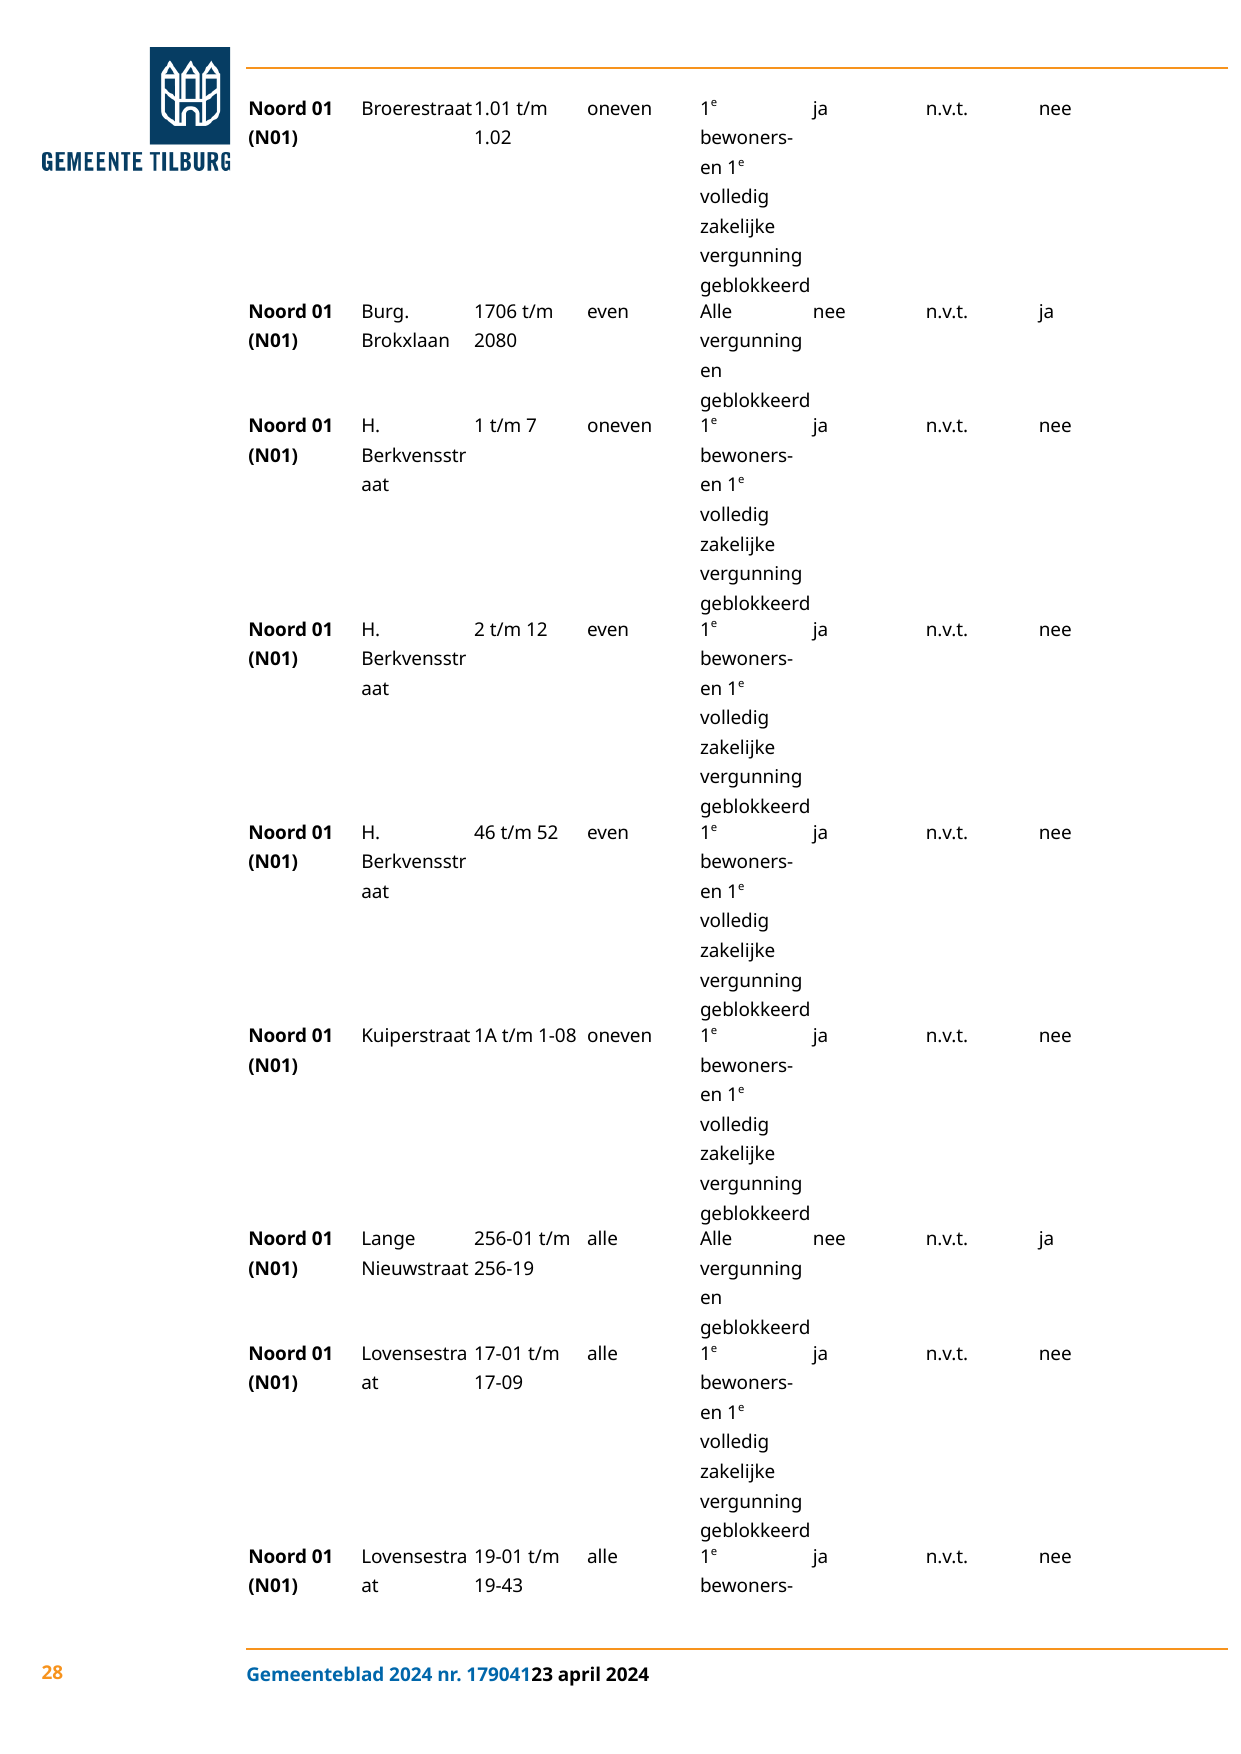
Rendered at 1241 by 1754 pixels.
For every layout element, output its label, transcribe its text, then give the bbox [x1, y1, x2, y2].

table_cell n.v.t. [926, 819, 1038, 1022]
table_cell alle [587, 1225, 700, 1340]
table_cell H. Berkvensstraat [361, 616, 474, 819]
table_cell Noord 01 (N01) [248, 1022, 361, 1225]
table_cell oneven [587, 95, 700, 298]
table_cell Lange Nieuwstraat [361, 1225, 474, 1340]
table_cell nee [813, 298, 926, 412]
table_cell nee [1039, 1022, 1152, 1225]
table_cell Kuiperstraat [361, 1022, 474, 1225]
table_cell n.v.t. [926, 1543, 1038, 1598]
table_cell Lovensestraat [361, 1340, 474, 1543]
table_cell Noord 01 (N01) [248, 819, 361, 1022]
table_cell 1e bewoners- [700, 1543, 813, 1598]
table_cell nee [1039, 616, 1152, 819]
table_cell n.v.t. [926, 298, 1038, 412]
table_cell ja [813, 95, 926, 298]
table_cell alle [587, 1543, 700, 1598]
table_cell ja [813, 1022, 926, 1225]
table_cell nee [1039, 1340, 1152, 1543]
table_cell even [587, 819, 700, 1022]
picture [41, 47, 231, 172]
table_cell nee [1039, 1543, 1152, 1598]
table_cell 1.01 t/m 1.02 [474, 95, 587, 298]
table_cell Noord 01 (N01) [248, 616, 361, 819]
table_cell Noord 01 (N01) [248, 298, 361, 412]
table_cell n.v.t. [926, 1022, 1038, 1225]
table_cell n.v.t. [926, 95, 1038, 298]
table_cell ja [813, 1543, 926, 1598]
table_cell Noord 01 (N01) [248, 95, 361, 298]
table_cell 46 t/m 52 [474, 819, 587, 1022]
table_cell alle [587, 1340, 700, 1543]
table_cell ja [813, 413, 926, 616]
table_cell ja [1039, 1225, 1152, 1340]
table_cell n.v.t. [926, 1225, 1038, 1340]
table_cell nee [1039, 819, 1152, 1022]
table_cell oneven [587, 413, 700, 616]
table_cell n.v.t. [926, 1340, 1038, 1543]
table_cell Alle vergunningen geblokkeerd [700, 298, 813, 412]
table_cell 1e bewoners- en 1e volledig zakelijke vergunning geblokkeerd [700, 413, 813, 616]
table_cell 17-01 t/m 17-09 [474, 1340, 587, 1543]
table_cell ja [813, 1340, 926, 1543]
table_cell nee [1039, 413, 1152, 616]
table_cell oneven [587, 1022, 700, 1225]
table_cell n.v.t. [926, 616, 1038, 819]
table_cell ja [1039, 298, 1152, 412]
table_cell 1e bewoners- en 1e volledig zakelijke vergunning geblokkeerd [700, 95, 813, 298]
table_cell nee [813, 1225, 926, 1340]
table_cell 1e bewoners- en 1e volledig zakelijke vergunning geblokkeerd [700, 1340, 813, 1543]
table_cell H. Berkvensstraat [361, 819, 474, 1022]
table_cell Noord 01 (N01) [248, 413, 361, 616]
table_cell 256-01 t/m 256-19 [474, 1225, 587, 1340]
table_cell 1e bewoners- en 1e volledig zakelijke vergunning geblokkeerd [700, 1022, 813, 1225]
table_cell n.v.t. [926, 413, 1038, 616]
table_cell 1 t/m 7 [474, 413, 587, 616]
table_cell 1e bewoners- en 1e volledig zakelijke vergunning geblokkeerd [700, 616, 813, 819]
table_cell even [587, 616, 700, 819]
table_cell 19-01 t/m 19-43 [474, 1543, 587, 1598]
table_cell 1706 t/m 2080 [474, 298, 587, 412]
table_cell nee [1039, 95, 1152, 298]
table_cell even [587, 298, 700, 412]
table_cell 1A t/m 1-08 [474, 1022, 587, 1225]
table_cell Noord 01 (N01) [248, 1543, 361, 1598]
table_cell Noord 01 (N01) [248, 1225, 361, 1340]
table_cell ja [813, 616, 926, 819]
table_cell Alle vergunningen geblokkeerd [700, 1225, 813, 1340]
table_cell 2 t/m 12 [474, 616, 587, 819]
table_cell Burg. Brokxlaan [361, 298, 474, 412]
table_cell Lovensestraat [361, 1543, 474, 1598]
table_cell H. Berkvensstraat [361, 413, 474, 616]
table_cell Noord 01 (N01) [248, 1340, 361, 1543]
table_cell 1e bewoners- en 1e volledig zakelijke vergunning geblokkeerd [700, 819, 813, 1022]
table_cell Broerestraat [361, 95, 474, 298]
table_cell ja [813, 819, 926, 1022]
